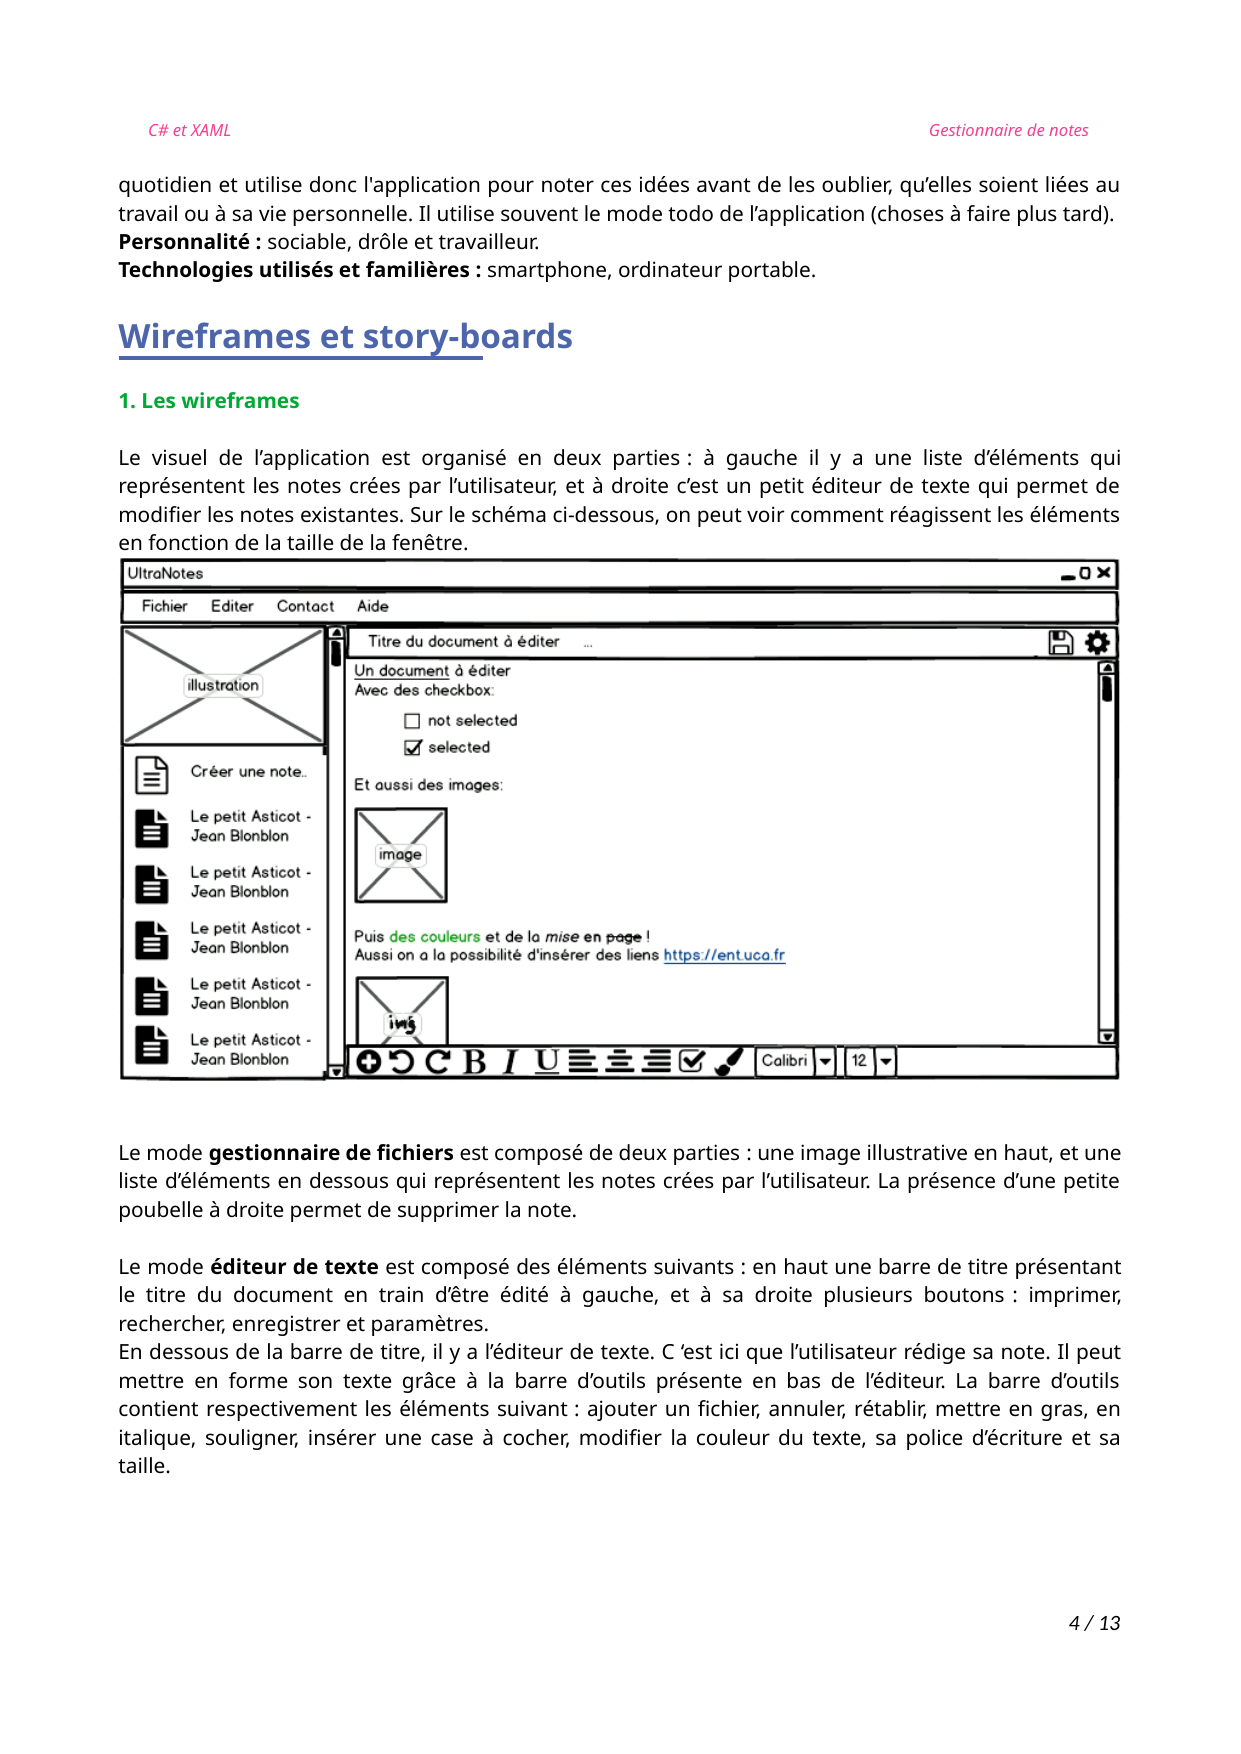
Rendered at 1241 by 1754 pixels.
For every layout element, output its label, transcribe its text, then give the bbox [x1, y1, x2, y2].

text quotidien et utilise donc l'application pour noter ces idées avant de les oublier, qu’elles soient liées au travail ou à sa vie personnelle. Il utilise souvent le mode todo de l’application (choses à faire plus tard). [118, 170, 1122, 227]
text Technologies utilisés et familières : smartphone, ordinateur portable. [118, 256, 1122, 284]
text Le mode éditeur de texte est composé des éléments suivants : en haut une barre de titre présentant le titre du document en train d’être édité à gauche, et à sa droite plusieurs boutons : imprimer, rechercher, enregistrer et paramètres. [118, 1252, 1122, 1337]
text En dessous de la barre de titre, il y a l’éditeur de texte. C ‘est ici que l’utilisateur rédige sa note. Il peut mettre en forme son texte grâce à la barre d’outils présente en bas de l’éditeur. La barre d’outils contient respectivement les éléments suivant : ajouter un fichier, annuler, rétablir, mettre en gras, en italique, souligner, insérer une case à cocher, modifier la couleur du texte, sa police d’écriture et sa taille. [118, 1337, 1122, 1479]
text Le visuel de l’application est organisé en deux parties : à gauche il y a une liste d’éléments qui représentent les notes crées par l’utilisateur, et à droite c’est un petit éditeur de texte qui permet de modifier les notes existantes. Sur le schéma ci-dessous, on peut voir comment réagissent les éléments en fonction de la taille de la fenêtre. [118, 443, 1122, 557]
picture [118, 557, 1123, 1082]
text 1. Les wireframes [118, 386, 1122, 415]
text Le mode gestionnaire de fichiers est composé de deux parties : une image illustrative en haut, et une liste d’éléments en dessous qui représentent les notes crées par l’utilisateur. La présence d’une petite poubelle à droite permet de supprimer la note. [118, 1138, 1122, 1223]
text Personnalité : sociable, drôle et travailleur. [118, 227, 1122, 256]
text Wireframes et story-boards [118, 312, 1122, 358]
